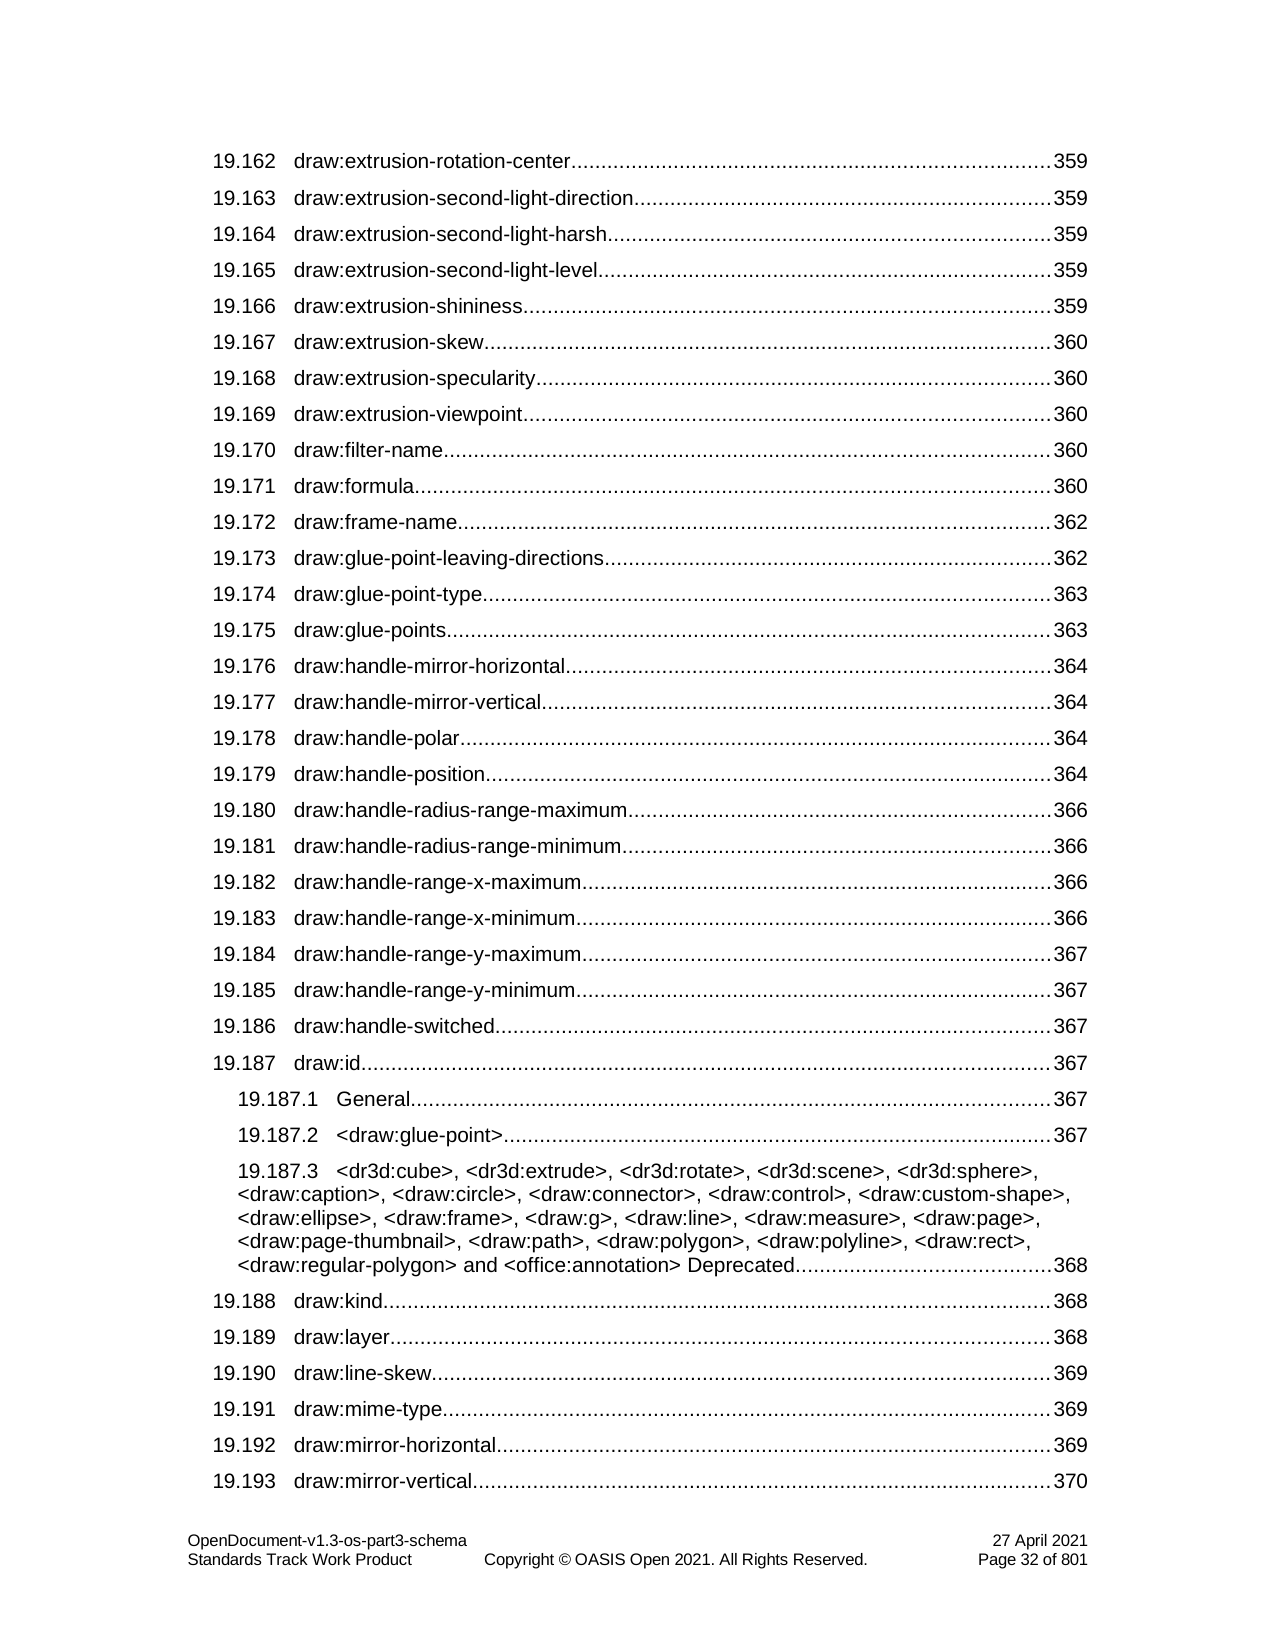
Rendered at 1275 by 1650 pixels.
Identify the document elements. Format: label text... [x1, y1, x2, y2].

text 19.177 draw:handle-mirror-vertical 364 [212, 691, 1088, 714]
text 19.190 draw:line-skew 369 [212, 1361, 1088, 1385]
text 19.169 draw:extrusion-viewpoint 360 [212, 402, 1088, 426]
text 19.192 draw:mirror-horizontal 369 [212, 1433, 1088, 1457]
text 19.166 draw:extrusion-shininess 359 [212, 294, 1088, 318]
text 19.174 draw:glue-point-type 363 [212, 582, 1088, 606]
text 19.184 draw:handle-range-y-maximum 367 [212, 943, 1088, 966]
text 19.170 draw:filter-name 360 [212, 438, 1088, 462]
text 19.173 draw:glue-point-leaving-directions 362 [212, 546, 1088, 570]
text 19.185 draw:handle-range-y-minimum 367 [212, 979, 1088, 1002]
text 19.183 draw:handle-range-x-minimum 366 [212, 907, 1088, 930]
text 19.187.1 General 367 [237, 1087, 1088, 1111]
text 19.165 draw:extrusion-second-light-level 359 [212, 258, 1088, 282]
text 19.179 draw:handle-position 364 [212, 763, 1088, 786]
text 19.163 draw:extrusion-second-light-direction 359 [212, 186, 1088, 209]
text 19.191 draw:mime-type 369 [212, 1397, 1088, 1421]
text 19.187 draw:id 367 [212, 1051, 1088, 1074]
text 19.180 draw:handle-radius-range-maximum 366 [212, 799, 1088, 822]
text 19.193 draw:mirror-vertical 370 [212, 1469, 1088, 1493]
text 19.182 draw:handle-range-x-maximum 366 [212, 871, 1088, 894]
text 19.188 draw:kind 368 [212, 1289, 1088, 1313]
text 19.181 draw:handle-radius-range-minimum 366 [212, 835, 1088, 858]
text 19.189 draw:layer 368 [212, 1325, 1088, 1349]
text 19.172 draw:frame-name 362 [212, 510, 1088, 534]
text 19.164 draw:extrusion-second-light-harsh 359 [212, 222, 1088, 246]
text 19.187.2 <draw:glue-point> 367 [237, 1123, 1088, 1147]
text 19.168 draw:extrusion-specularity 360 [212, 366, 1088, 390]
text 19.175 draw:glue-points 363 [212, 618, 1088, 642]
text 19.186 draw:handle-switched 367 [212, 1015, 1088, 1038]
text 19.176 draw:handle-mirror-horizontal 364 [212, 654, 1088, 678]
text 19.162 draw:extrusion-rotation-center 359 [212, 150, 1088, 173]
text 19.167 draw:extrusion-skew 360 [212, 330, 1088, 354]
text 19.187.3 <dr3d:cube>, <dr3d:extrude>, <dr3d:rotate>, <dr3d:scene>, <dr3d:sphere>, <draw:caption>, <draw:circle>, <draw:connector>, <draw:control>, <draw:custom-shape>, <draw:ellipse>, <draw:frame>, <draw:g>, <draw:line>, <draw:measure>, <draw:page>, <draw:page-thumbnail>, <draw:path>, <draw:polygon>, <draw:polyline>, <draw:rect>, <draw:regular-polygon> and <office:annotation> Deprecated 368 [237, 1159, 1088, 1277]
text 19.171 draw:formula 360 [212, 474, 1088, 498]
text 19.178 draw:handle-polar 364 [212, 727, 1088, 750]
